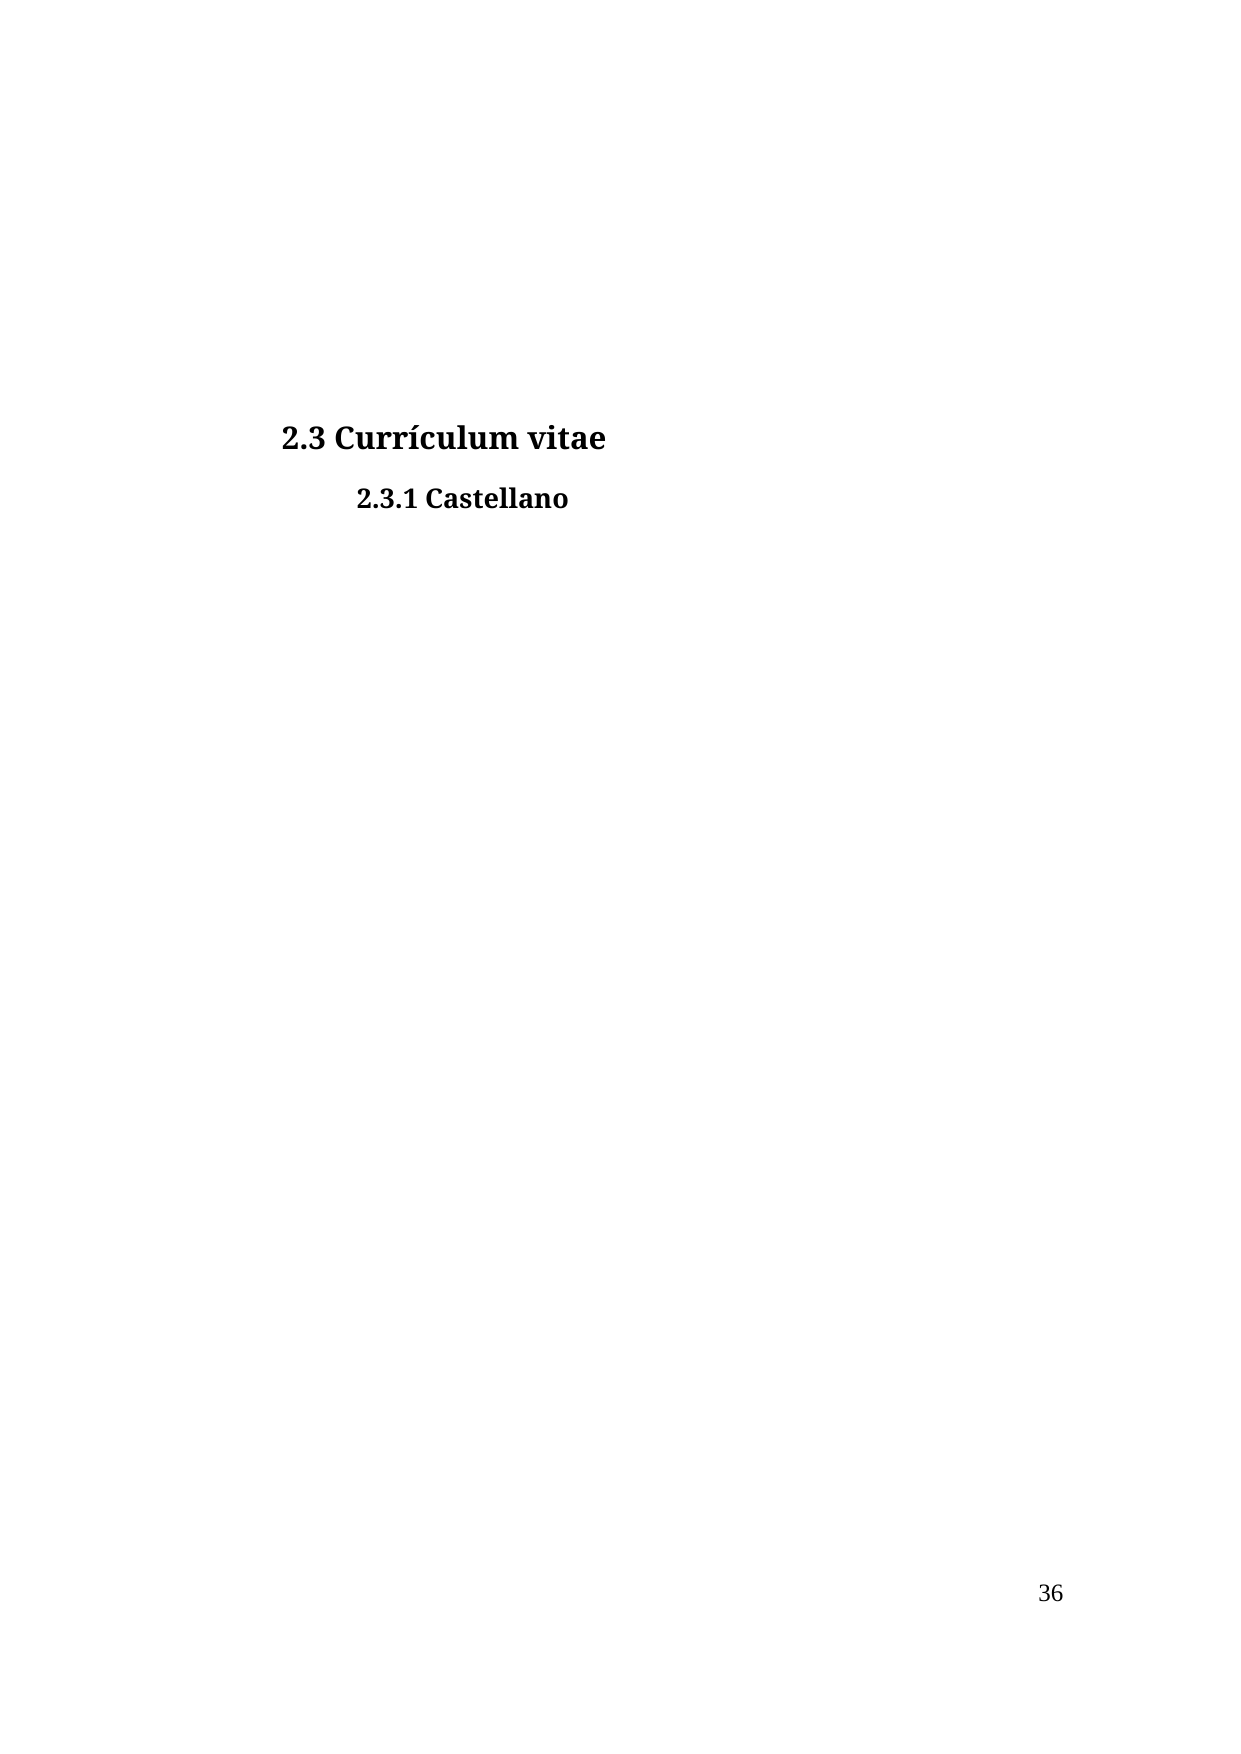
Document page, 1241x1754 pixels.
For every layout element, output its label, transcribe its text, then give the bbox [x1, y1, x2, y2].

text 2.3 Currículum vitae [207, 416, 1063, 459]
text 2.3.1 Castellano [207, 480, 1063, 517]
